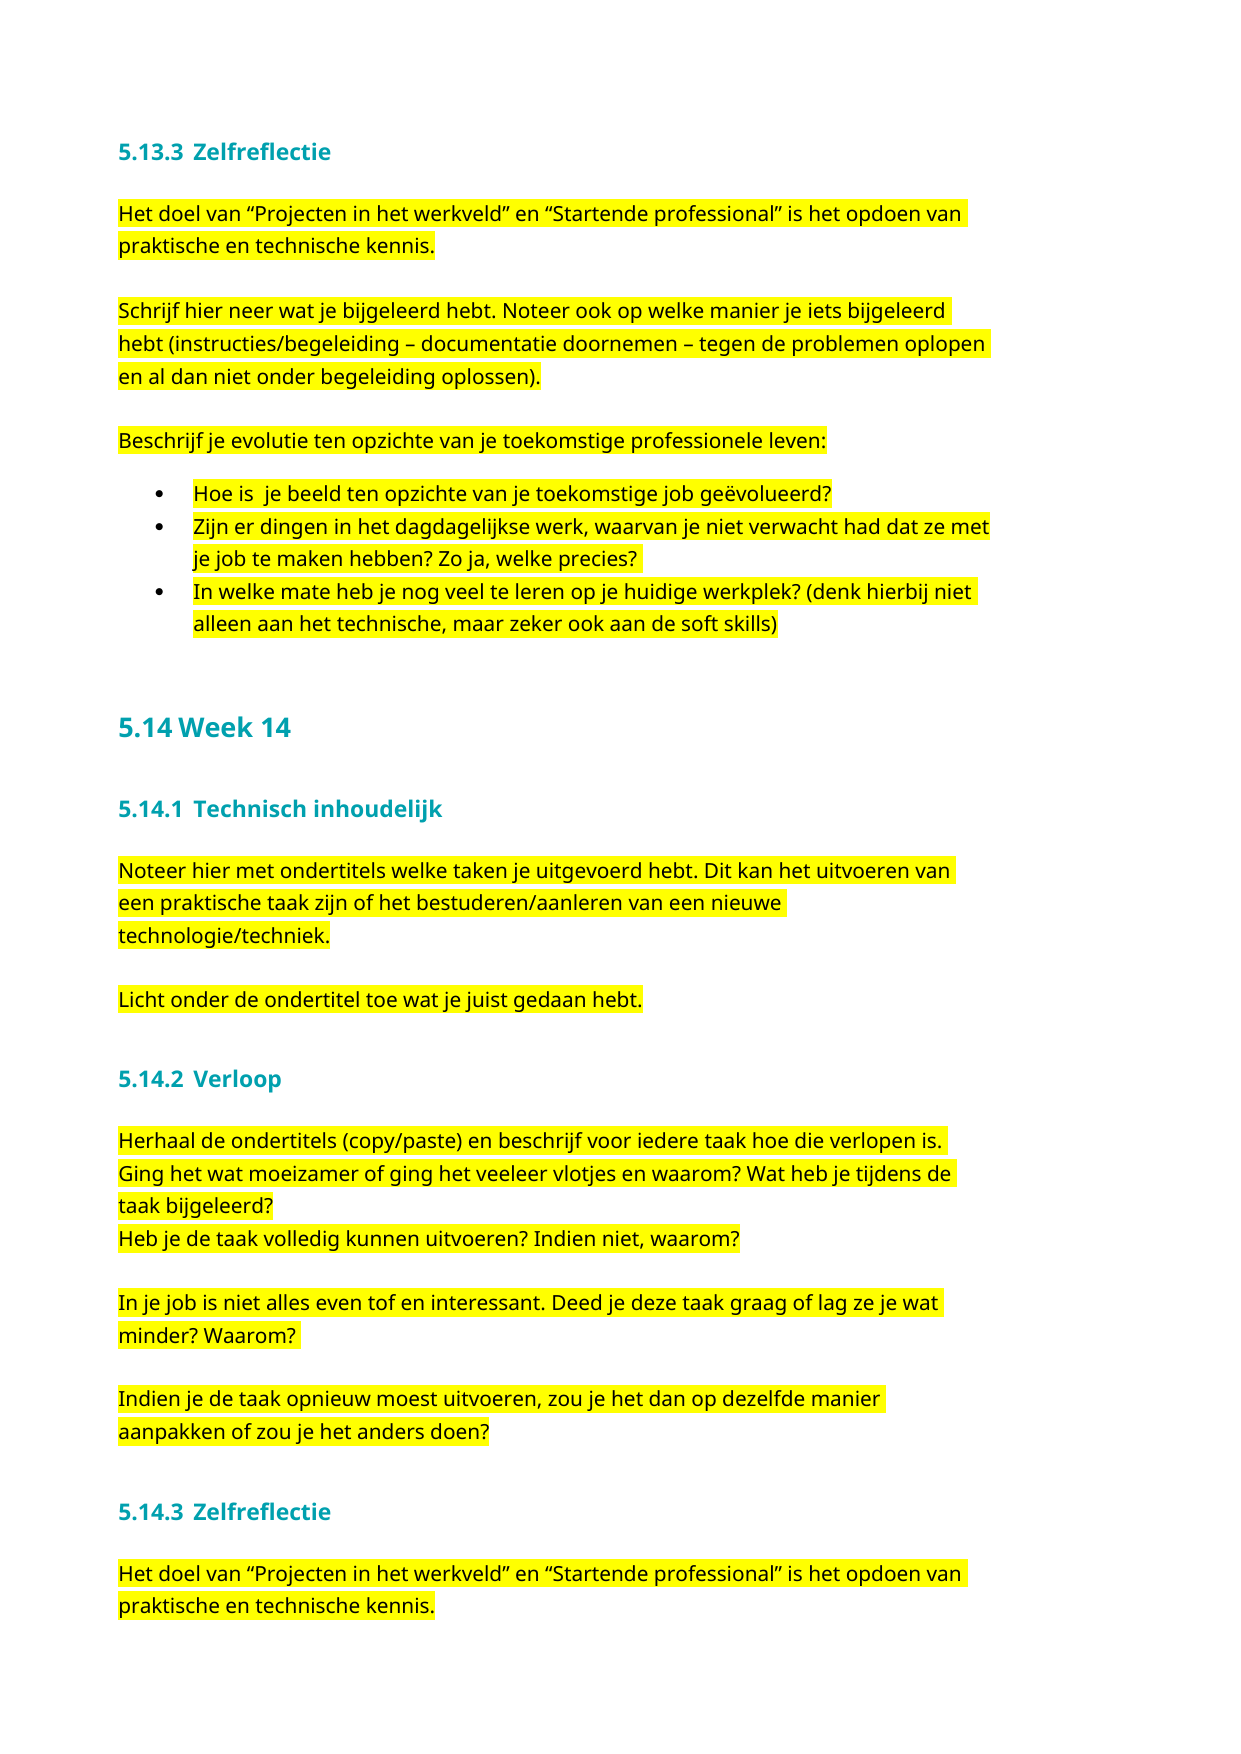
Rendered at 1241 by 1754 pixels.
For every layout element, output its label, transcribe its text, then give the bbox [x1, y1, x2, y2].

text Licht onder de ondertitel toe wat je juist gedaan hebt. [118, 985, 992, 1013]
subtitle Zelfreflectie [118, 1496, 992, 1527]
list Zijn er dingen in het dagdagelijkse werk, waarvan je niet verwacht had dat ze met je job te maken hebben? Zo ja, welke precies? [156, 512, 992, 573]
subtitle Zelfreflectie [118, 136, 992, 167]
text Het doel van “Projecten in het werkveld” en “Startende professional” is het opdoen van praktische en technische kennis. Schrijf hier neer wat je bijgeleerd hebt. Noteer ook op welke manier je iets bijgeleerd hebt (instructies/begeleiding – documentatie doornemen – tegen de problemen oplopen en al dan niet onder begeleiding oplossen). [118, 199, 992, 390]
text Beschrijf je evolutie ten opzichte van je toekomstige professionele leven: [118, 426, 992, 454]
text Noteer hier met ondertitels welke taken je uitgevoerd hebt. Dit kan het uitvoeren van een praktische taak zijn of het bestuderen/aanleren van een nieuwe technologie/techniek. [118, 856, 992, 949]
subtitle Verloop [118, 1063, 992, 1095]
text Het doel van “Projecten in het werkveld” en “Startende professional” is het opdoen van praktische en technische kennis. [118, 1559, 992, 1620]
subtitle Week 14 [118, 709, 992, 746]
text In je job is niet alles even tof en interessant. Deed je deze taak graag of lag ze je wat minder? Waarom? [118, 1288, 992, 1349]
subtitle Technisch inhoudelijk [118, 793, 992, 824]
text Indien je de taak opnieuw moest uitvoeren, zou je het dan op dezelfde manier aanpakken of zou je het anders doen? [118, 1384, 992, 1446]
text Herhaal de ondertitels (copy/paste) en beschrijf voor iedere taak hoe die verlopen is. Ging het wat moeizamer of ging het veeleer vlotjes en waarom? Wat heb je tijdens de taak bijgeleerd? Heb je de taak volledig kunnen uitvoeren? Indien niet, waarom? [118, 1126, 992, 1253]
list Hoe is je beeld ten opzichte van je toekomstige job geëvolueerd? [156, 479, 992, 508]
list In welke mate heb je nog veel te leren op je huidige werkplek? (denk hierbij niet alleen aan het technische, maar zeker ook aan de soft skills) [156, 577, 992, 638]
